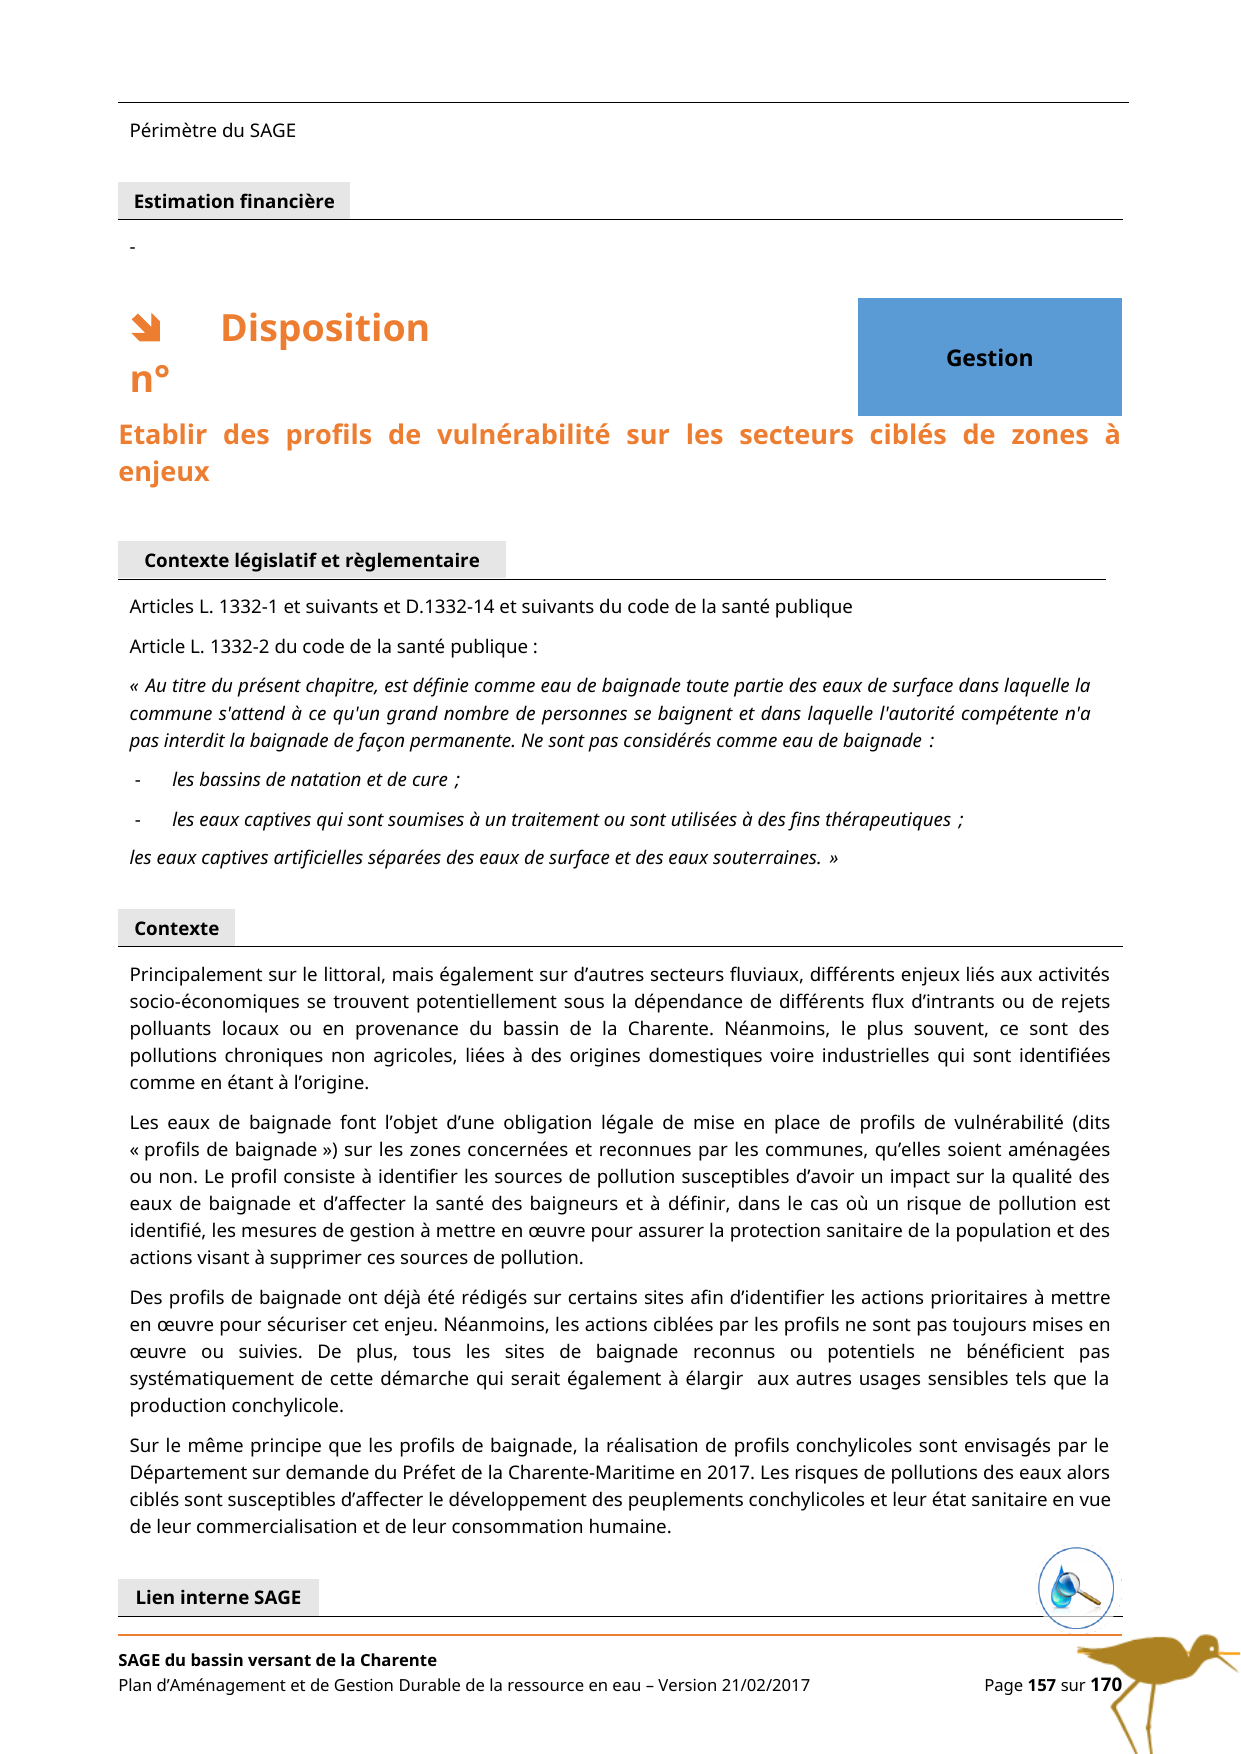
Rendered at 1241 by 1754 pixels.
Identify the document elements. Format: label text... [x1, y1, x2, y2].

table_cell [1123, 946, 1128, 1578]
table_cell - [118, 220, 1123, 258]
table_cell [1115, 1579, 1123, 1616]
table_cell Principalement sur le littoral, mais également sur d’autres secteurs fluviaux, différents enjeux liés aux activités socio-économiques se trouvent potentiellement sous la dépendance de différents flux d’intrants ou de rejets polluants locaux ou en provenance du bassin de la Charente. Néanmoins, le plus souvent, ce sont des pollutions chroniques non agricoles, liées à des origines domestiques voire industrielles qui sont identifiées comme en étant à l’origine. Les eaux de baignade font l’objet d’une obligation légale de mise en place de profils de vulnérabilité (dits « profils de baignade ») sur les zones concernées et reconnues par les communes, qu’elles soient aménagées ou non. Le profil consiste à identifier les sources de pollution susceptibles d’avoir un impact sur la qualité des eaux de baignade et d’affecter la santé des baigneurs et à définir, dans le cas où un risque de pollution est identifié, les mesures de gestion à mettre en œuvre pour assurer la protection sanitaire de la population et des actions visant à supprimer ces sources de pollution. Des profils de baignade ont déjà été rédigés sur certains sites afin d’identifier les actions prioritaires à mettre en œuvre pour sécuriser cet enjeu. Néanmoins, les actions ciblées par les profils ne sont pas toujours mises en œuvre ou suivies. De plus, tous les sites de baignade reconnus ou potentiels ne bénéficient pas systématiquement de cette démarche qui serait également à élargir aux autres usages sensibles tels que la production conchylicole. Sur le même principe que les profils de baignade, la réalisation de profils conchylicoles sont envisagés par le Département sur demande du Préfet de la Charente-Maritime en 2017. Les risques de pollutions des eaux alors ciblés sont susceptibles d’affecter le développement des peuplements conchylicoles et leur état sanitaire en vue de leur commercialisation et de leur consommation humaine. [118, 947, 1123, 1578]
table_header Estimation financière [118, 182, 350, 219]
table_header [235, 909, 1123, 946]
table_header [1123, 909, 1128, 946]
table_header [350, 182, 1123, 219]
table_cell Périmètre du SAGE [118, 103, 1129, 143]
table_header Gestion [858, 298, 1122, 416]
text Etablir des profils de vulnérabilité sur les secteurs ciblés de zones à enjeux [118, 416, 1122, 489]
table_cell [319, 1579, 1042, 1616]
table_cell [1123, 1579, 1128, 1616]
table_cell Lien interne SAGE [118, 1579, 319, 1616]
table_header Contexte législatif et règlementaire [118, 541, 506, 578]
table_header [506, 541, 1106, 578]
table_header Contexte [118, 909, 235, 946]
table_cell Articles L. 1332-1 et suivants et D.1332-14 et suivants du code de la santé publique Article L. 1332-2 du code de la santé publique : « Au titre du présent chapitre, est définie comme eau de baignade toute partie des eaux de surface dans laquelle la commune s'attend à ce qu'un grand nombre de personnes se baignent et dans laquelle l'autorité compétente n'a pas interdit la baignade de façon permanente. Ne sont pas considérés comme eau de baignade : les bassins de natation et de cure ; les eaux captives qui sont soumises à un traitement ou sont utilisées à des fins thérapeutiques ; les eaux captives artificielles séparées des eaux de surface et des eaux souterraines. » [118, 580, 1106, 869]
table_header [420, 298, 857, 416]
table_header  Disposition n° [118, 298, 420, 416]
